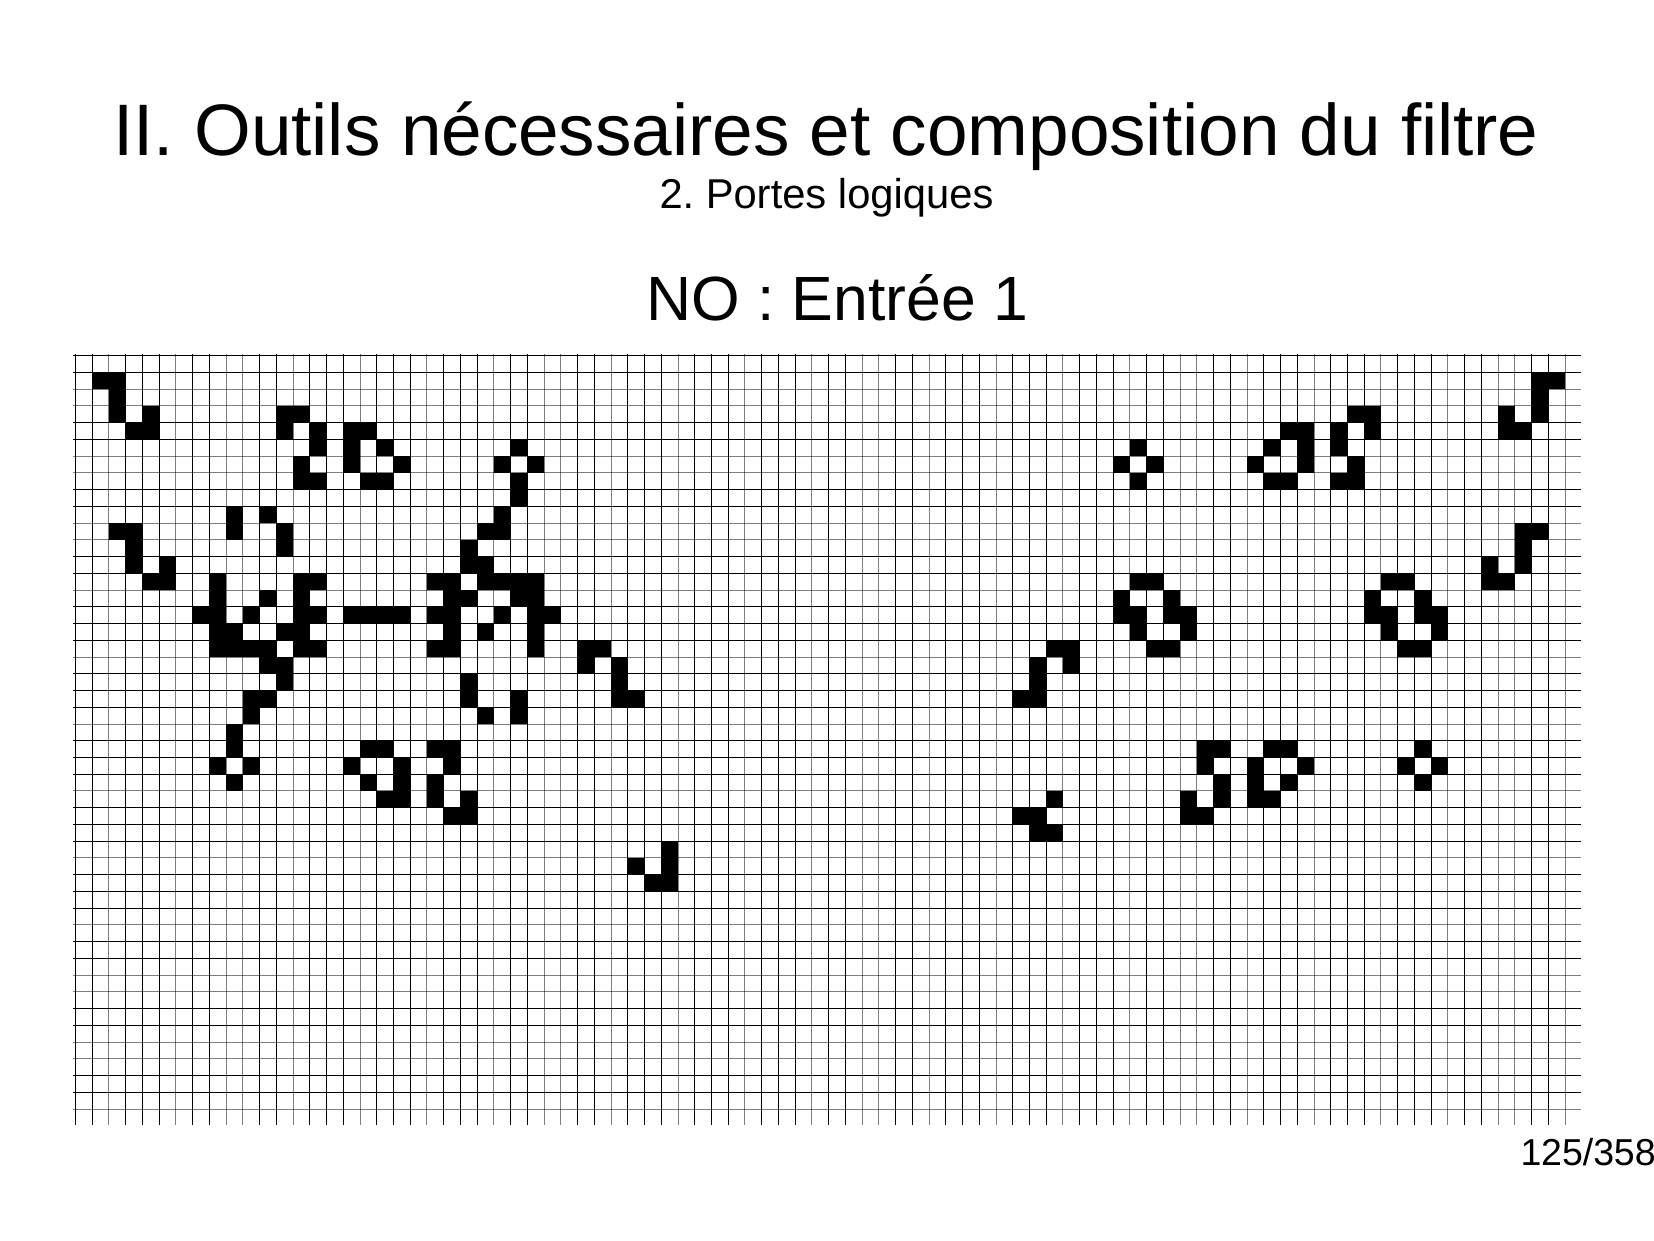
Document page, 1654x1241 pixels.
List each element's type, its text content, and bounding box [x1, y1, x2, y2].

text_box NO : Entrée 1 [631, 256, 1044, 342]
title II. Outils nécessaires et composition du filtre 2. Portes logiques [82, 49, 1571, 257]
text_box <number>/358 [1505, 1124, 1654, 1182]
picture [73, 354, 1581, 1125]
